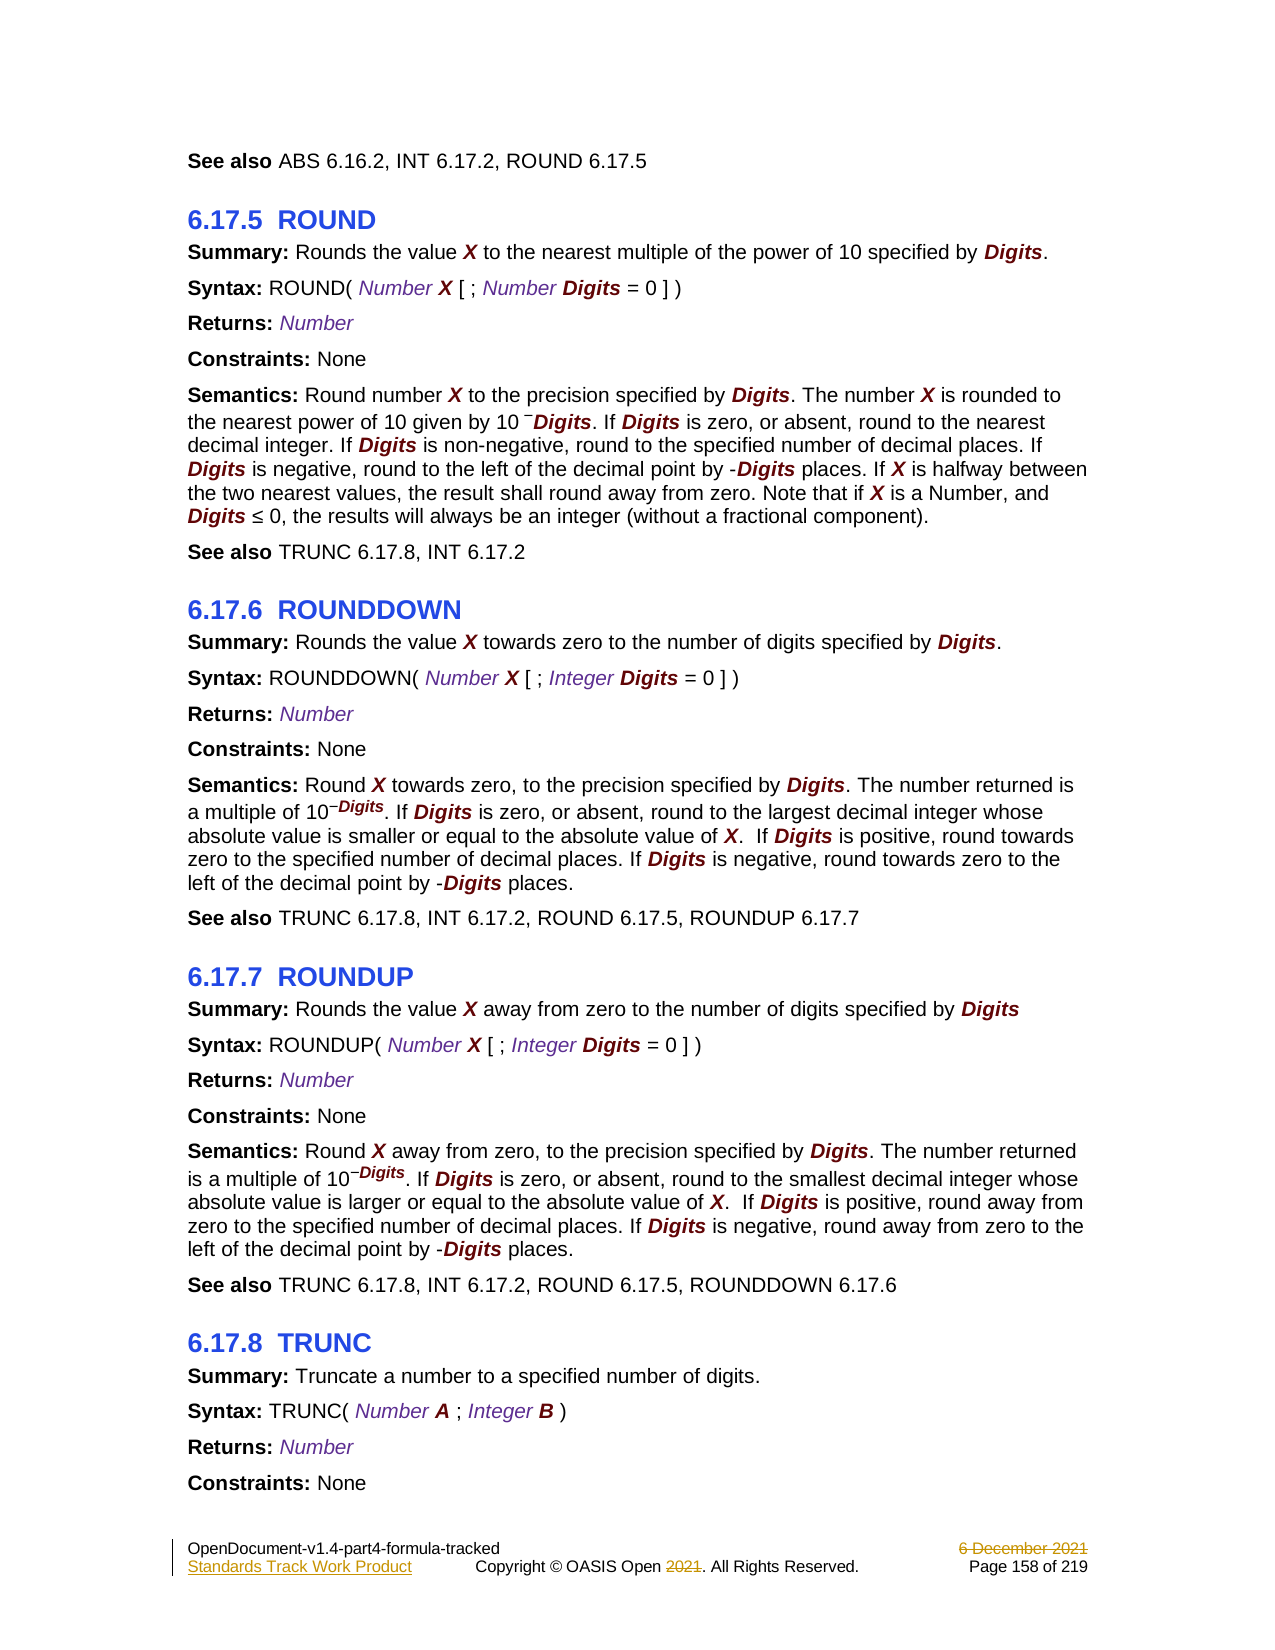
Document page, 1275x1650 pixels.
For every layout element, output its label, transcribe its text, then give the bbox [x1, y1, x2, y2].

text Syntax: ROUNDUP( Number X [ ; Integer Digits = 0 ] ) [187, 1033, 1088, 1057]
text See also TRUNC 6.17.8, INT 6.17.2, ROUND 6.17.5, ROUNDDOWN 6.17.6 [187, 1273, 1088, 1297]
text Summary: Rounds the value X towards zero to the number of digits specified by Digits. [187, 631, 1088, 654]
text Semantics: Round number X to the precision specified by Digits. The number X is rounded to the nearest power of 10 given by 10 −Digits. If Digits is zero, or absent, round to the nearest decimal integer. If Digits is non-negative, round to the specified number of decimal places. If Digits is negative, round to the left of the decimal point by -Digits places. If X is halfway between the two nearest values, the result shall round away from zero. Note that if X is a Number, and Digits ≤ 0, the results will always be an integer (without a fractional component). [187, 383, 1088, 528]
text See also TRUNC 6.17.8, INT 6.17.2 [187, 540, 1088, 564]
text Semantics: Round X towards zero, to the precision specified by Digits. The number returned is a multiple of 10−Digits. If Digits is zero, or absent, round to the largest decimal integer whose absolute value is smaller or equal to the absolute value of X. If Digits is positive, round towards zero to the specified number of decimal places. If Digits is negative, round towards zero to the left of the decimal point by -Digits places. [187, 773, 1088, 895]
text See also TRUNC 6.17.8, INT 6.17.2, ROUND 6.17.5, ROUNDUP 6.17.7 [187, 907, 1088, 930]
text Syntax: TRUNC( Number A ; Integer B ) [187, 1400, 1088, 1423]
subtitle ROUNDUP [187, 961, 1088, 991]
text Summary: Truncate a number to a specified number of digits. [187, 1364, 1088, 1388]
text Syntax: ROUNDDOWN( Number X [ ; Integer Digits = 0 ] ) [187, 666, 1088, 690]
text See also ABS 6.16.2, INT 6.17.2, ROUND 6.17.5 [187, 150, 1088, 173]
text Semantics: Round X away from zero, to the precision specified by Digits. The number returned is a multiple of 10−Digits. If Digits is zero, or absent, round to the smallest decimal integer whose absolute value is larger or equal to the absolute value of X. If Digits is positive, round away from zero to the specified number of decimal places. If Digits is negative, round away from zero to the left of the decimal point by -Digits places. [187, 1140, 1088, 1261]
text Summary: Rounds the value X to the nearest multiple of the power of 10 specified by Digits. [187, 241, 1088, 264]
subtitle ROUND [187, 204, 1088, 234]
text Summary: Rounds the value X away from zero to the number of digits specified by Digits [187, 997, 1088, 1021]
text Returns: Number [187, 1435, 1088, 1459]
text Constraints: None [187, 1104, 1088, 1128]
text Constraints: None [187, 347, 1088, 371]
text Syntax: ROUND( Number X [ ; Number Digits = 0 ] ) [187, 276, 1088, 300]
subtitle ROUNDDOWN [187, 595, 1088, 625]
text Returns: Number [187, 702, 1088, 726]
text Returns: Number [187, 312, 1088, 335]
text Constraints: None [187, 1471, 1088, 1494]
text Constraints: None [187, 738, 1088, 761]
text Returns: Number [187, 1069, 1088, 1092]
subtitle TRUNC [187, 1328, 1088, 1358]
